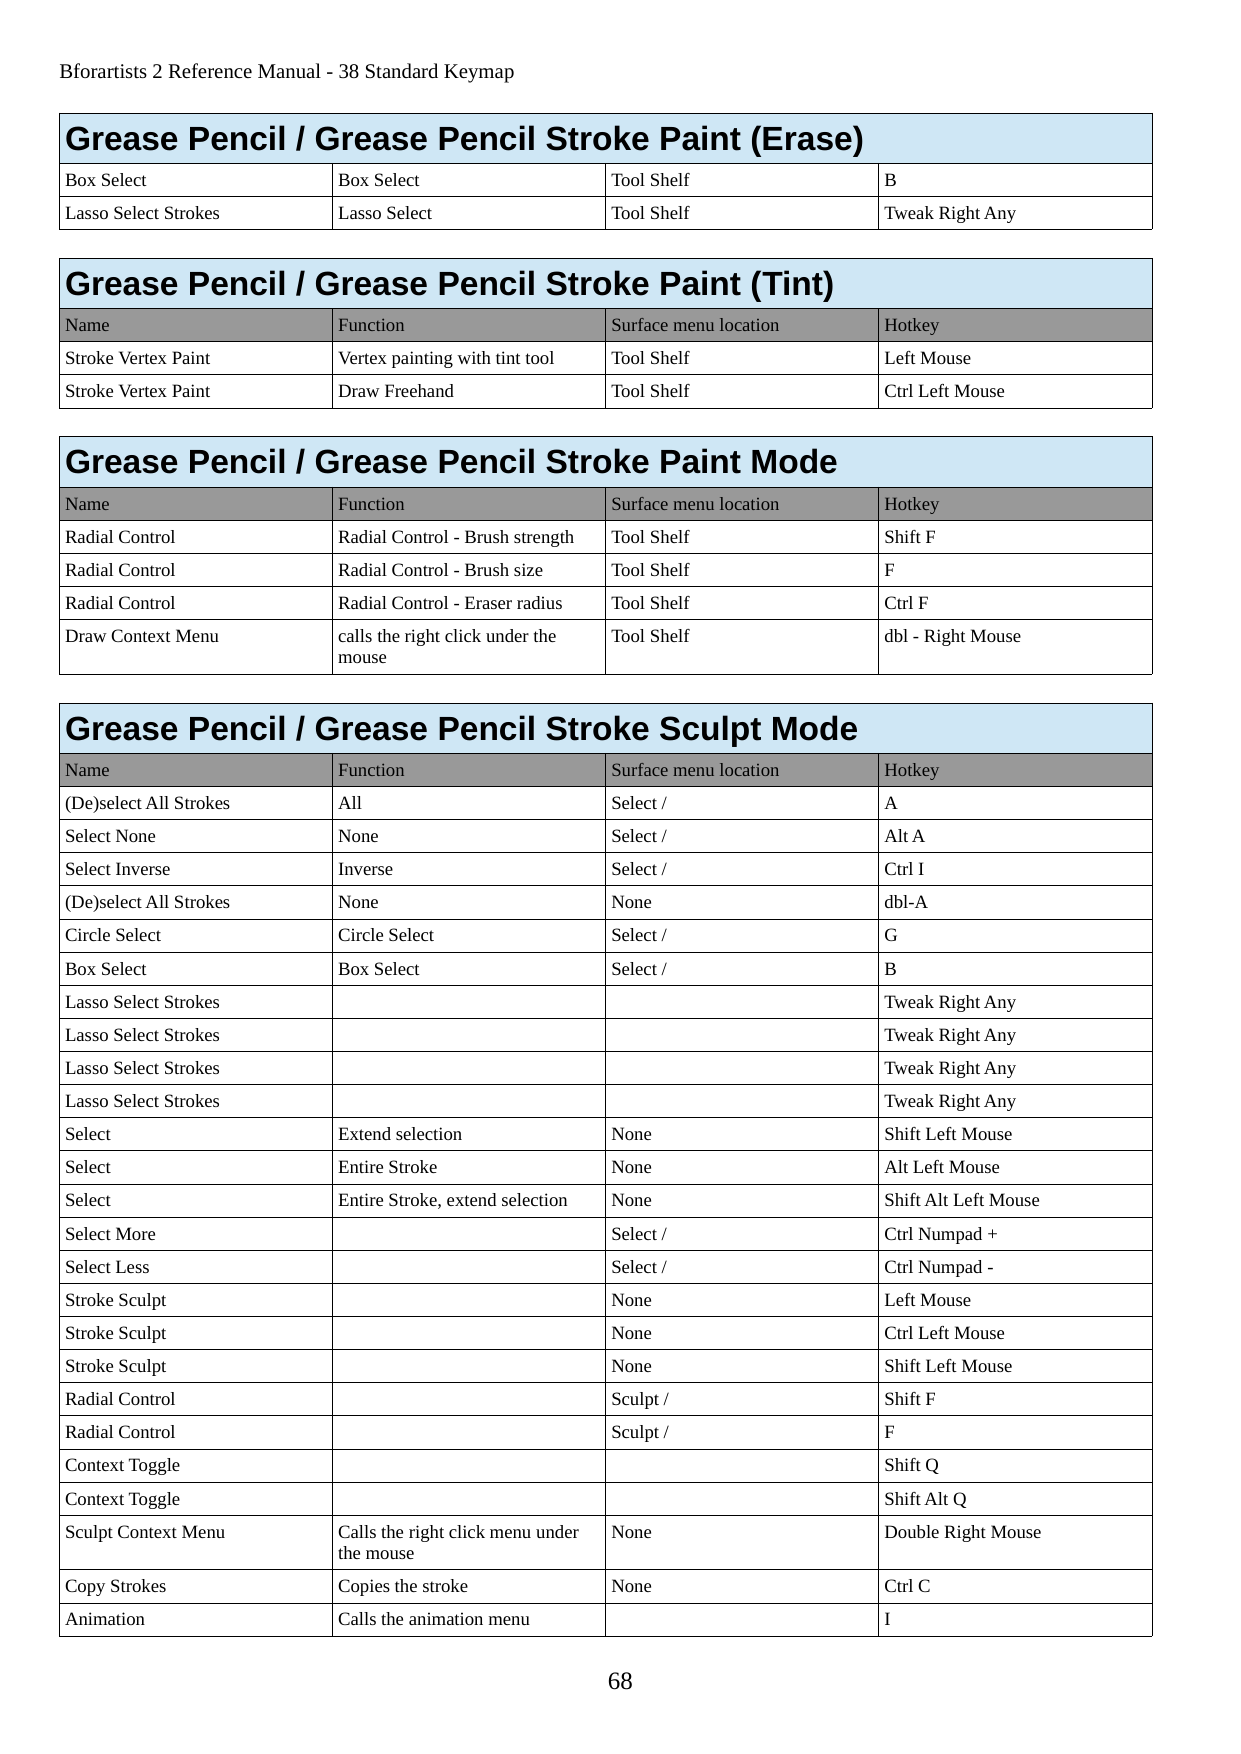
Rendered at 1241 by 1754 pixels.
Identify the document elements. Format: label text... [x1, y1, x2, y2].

table_cell Stroke Sculpt [60, 1284, 332, 1316]
table_cell [333, 1483, 605, 1515]
table_cell Draw Context Menu [60, 620, 332, 674]
table_cell None [333, 886, 605, 918]
table_cell Shift Left Mouse [879, 1350, 1152, 1382]
table_cell Shift Alt Left Mouse [879, 1185, 1152, 1217]
table_cell Inverse [333, 853, 605, 885]
table_cell Function [333, 488, 605, 520]
table_cell [333, 1350, 605, 1382]
table_cell Lasso Select Strokes [60, 1019, 332, 1051]
table_cell Radial Control - Eraser radius [333, 587, 605, 619]
table_cell [606, 1604, 878, 1636]
table_cell B [879, 953, 1152, 985]
table_cell [333, 986, 605, 1018]
table_cell Lasso Select Strokes [60, 1085, 332, 1117]
table_cell None [606, 1516, 878, 1569]
table_cell Shift F [879, 1383, 1152, 1415]
table_cell Tool Shelf [606, 620, 878, 674]
table_cell Select None [60, 820, 332, 852]
table_cell Radial Control [60, 1416, 332, 1448]
table_cell Name [60, 488, 332, 520]
table_cell Lasso Select Strokes [60, 197, 332, 229]
table_cell Ctrl C [879, 1570, 1152, 1602]
table_cell Name [60, 754, 332, 786]
table_cell None [606, 1151, 878, 1183]
table_cell Box Select [60, 953, 332, 985]
table_cell Ctrl Left Mouse [879, 375, 1152, 407]
table_cell Select / [606, 920, 878, 952]
table_cell Function [333, 754, 605, 786]
table_cell [333, 1085, 605, 1117]
table_cell Select More [60, 1218, 332, 1250]
table_cell Select / [606, 953, 878, 985]
table_cell B [879, 164, 1152, 196]
table_cell Circle Select [60, 920, 332, 952]
table_cell I [879, 1604, 1152, 1636]
table_cell [333, 1284, 605, 1316]
table_cell calls the right click under the mouse [333, 620, 605, 674]
table_cell Ctrl Numpad + [879, 1218, 1152, 1250]
table_cell F [879, 1416, 1152, 1448]
table_cell Radial Control [60, 587, 332, 619]
table_cell [333, 1317, 605, 1349]
table_cell Lasso Select Strokes [60, 1052, 332, 1084]
table_cell Radial Control - Brush size [333, 554, 605, 586]
table_cell A [879, 787, 1152, 819]
table_cell Double Right Mouse [879, 1516, 1152, 1569]
table_cell [333, 1019, 605, 1051]
table_cell Extend selection [333, 1118, 605, 1150]
table_cell Select Less [60, 1251, 332, 1283]
table_cell (De)select All Strokes [60, 886, 332, 918]
table_cell Hotkey [879, 309, 1152, 341]
table_cell Tool Shelf [606, 197, 878, 229]
table_cell [606, 1052, 878, 1084]
table_cell Select Inverse [60, 853, 332, 885]
table_cell [333, 1450, 605, 1482]
table_cell Tool Shelf [606, 554, 878, 586]
table_cell Stroke Vertex Paint [60, 375, 332, 407]
table_cell Ctrl F [879, 587, 1152, 619]
table_cell Radial Control [60, 1383, 332, 1415]
table_cell Lasso Select [333, 197, 605, 229]
table_cell Select / [606, 1251, 878, 1283]
table_header Grease Pencil / Grease Pencil Stroke Sculpt Mode [60, 704, 1152, 753]
table_cell Select [60, 1118, 332, 1150]
table_cell Entire Stroke, extend selection [333, 1185, 605, 1217]
table_cell Context Toggle [60, 1483, 332, 1515]
table_cell dbl - Right Mouse [879, 620, 1152, 674]
table_cell Ctrl Numpad - [879, 1251, 1152, 1283]
table_cell Tool Shelf [606, 342, 878, 374]
table_cell None [606, 1317, 878, 1349]
table_cell [333, 1052, 605, 1084]
table_cell Surface menu location [606, 754, 878, 786]
table_cell F [879, 554, 1152, 586]
table_cell Lasso Select Strokes [60, 986, 332, 1018]
table_cell Shift Q [879, 1450, 1152, 1482]
table_cell Name [60, 309, 332, 341]
table_cell [333, 1251, 605, 1283]
table_cell Calls the animation menu [333, 1604, 605, 1636]
table_cell Calls the right click menu under the mouse [333, 1516, 605, 1569]
table_cell None [606, 1570, 878, 1602]
table_cell Left Mouse [879, 342, 1152, 374]
table_cell None [606, 886, 878, 918]
table_cell Ctrl I [879, 853, 1152, 885]
table_cell Tool Shelf [606, 164, 878, 196]
table_cell Surface menu location [606, 488, 878, 520]
table_cell Alt Left Mouse [879, 1151, 1152, 1183]
table_cell Select [60, 1151, 332, 1183]
table_cell Radial Control - Brush strength [333, 521, 605, 553]
table_cell Tweak Right Any [879, 197, 1152, 229]
table_cell Vertex painting with tint tool [333, 342, 605, 374]
table_cell Hotkey [879, 754, 1152, 786]
table_cell Select / [606, 787, 878, 819]
table_cell [606, 1019, 878, 1051]
table_cell Function [333, 309, 605, 341]
table_cell Select / [606, 820, 878, 852]
table_cell [606, 1483, 878, 1515]
table_cell Select / [606, 853, 878, 885]
table_cell Stroke Vertex Paint [60, 342, 332, 374]
table_cell Select [60, 1185, 332, 1217]
table_cell Sculpt Context Menu [60, 1516, 332, 1569]
table_cell [333, 1416, 605, 1448]
table_cell Tweak Right Any [879, 1019, 1152, 1051]
table_cell Box Select [333, 953, 605, 985]
table_cell Copies the stroke [333, 1570, 605, 1602]
table_header Grease Pencil / Grease Pencil Stroke Paint Mode [60, 437, 1152, 487]
table_cell Hotkey [879, 488, 1152, 520]
table_cell dbl-A [879, 886, 1152, 918]
table_cell Circle Select [333, 920, 605, 952]
table_cell Shift Alt Q [879, 1483, 1152, 1515]
table_cell Tweak Right Any [879, 1085, 1152, 1117]
table_cell Context Toggle [60, 1450, 332, 1482]
table_cell None [606, 1350, 878, 1382]
table_cell Ctrl Left Mouse [879, 1317, 1152, 1349]
table_cell Surface menu location [606, 309, 878, 341]
table_cell Alt A [879, 820, 1152, 852]
table_cell (De)select All Strokes [60, 787, 332, 819]
table_cell [333, 1383, 605, 1415]
table_cell None [606, 1118, 878, 1150]
table_cell Box Select [60, 164, 332, 196]
table_header Grease Pencil / Grease Pencil Stroke Paint (Tint) [60, 259, 1152, 308]
table_cell [606, 1450, 878, 1482]
table_cell None [333, 820, 605, 852]
table_cell G [879, 920, 1152, 952]
table_cell Draw Freehand [333, 375, 605, 407]
table_cell Select / [606, 1218, 878, 1250]
table_cell None [606, 1185, 878, 1217]
table_cell Copy Strokes [60, 1570, 332, 1602]
table_cell Left Mouse [879, 1284, 1152, 1316]
table_cell Shift Left Mouse [879, 1118, 1152, 1150]
table_header Grease Pencil / Grease Pencil Stroke Paint (Erase) [60, 114, 1152, 163]
table_cell All [333, 787, 605, 819]
table_cell Tool Shelf [606, 587, 878, 619]
table_cell Tool Shelf [606, 521, 878, 553]
table_cell Animation [60, 1604, 332, 1636]
table_cell Box Select [333, 164, 605, 196]
table_cell Tweak Right Any [879, 1052, 1152, 1084]
table_cell Entire Stroke [333, 1151, 605, 1183]
table_cell Tweak Right Any [879, 986, 1152, 1018]
table_cell Radial Control [60, 521, 332, 553]
table_cell Radial Control [60, 554, 332, 586]
table_cell None [606, 1284, 878, 1316]
table_cell Shift F [879, 521, 1152, 553]
table_cell Sculpt / [606, 1383, 878, 1415]
table_cell [606, 986, 878, 1018]
table_cell Tool Shelf [606, 375, 878, 407]
table_cell [606, 1085, 878, 1117]
table_cell [333, 1218, 605, 1250]
table_cell Stroke Sculpt [60, 1350, 332, 1382]
table_cell Stroke Sculpt [60, 1317, 332, 1349]
table_cell Sculpt / [606, 1416, 878, 1448]
